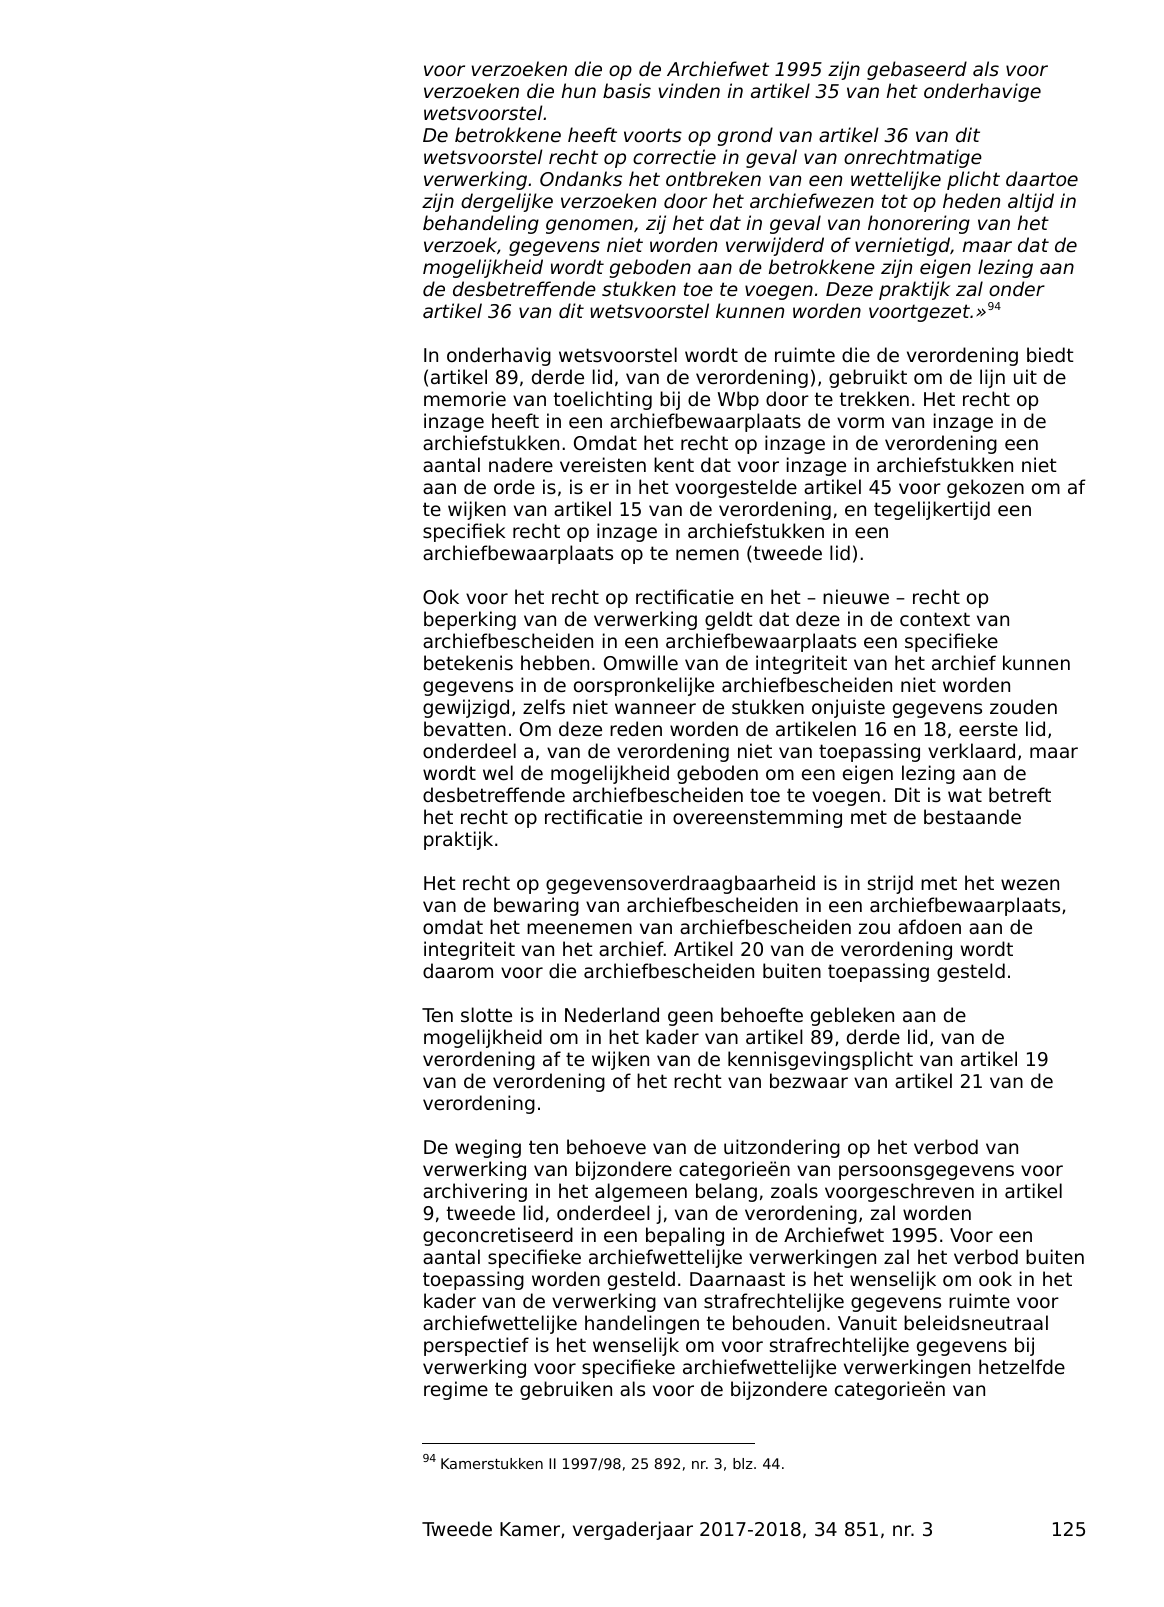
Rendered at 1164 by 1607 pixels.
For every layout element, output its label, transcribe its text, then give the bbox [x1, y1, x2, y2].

text De weging ten behoeve van de uitzondering op het verbod van verwerking van bijzondere categorieën van persoonsgegevens voor archivering in het algemeen belang, zoals voorgeschreven in artikel 9, tweede lid, onderdeel j, van de verordening, zal worden geconcretiseerd in een bepaling in de Archiefwet 1995. Voor een aantal specifieke archiefwettelijke verwerkingen zal het verbod buiten toepassing worden gesteld. Daarnaast is het wenselijk om ook in het kader van de verwerking van strafrechtelijke gegevens ruimte voor archiefwettelijke handelingen te behouden. Vanuit beleidsneutraal perspectief is het wenselijk om voor strafrechtelijke gegevens bij verwerking voor specifieke archiefwettelijke verwerkingen hetzelfde regime te gebruiken als voor de bijzondere categorieën van [422, 1137, 1087, 1401]
text In onderhavig wetsvoorstel wordt de ruimte die de verordening biedt (artikel 89, derde lid, van de verordening), gebruikt om de lijn uit de memorie van toelichting bij de Wbp door te trekken. Het recht op inzage heeft in een archiefbewaarplaats de vorm van inzage in de archiefstukken. Omdat het recht op inzage in de verordening een aantal nadere vereisten kent dat voor inzage in archiefstukken niet aan de orde is, is er in het voorgestelde artikel 45 voor gekozen om af te wijken van artikel 15 van de verordening, en tegelijkertijd een specifiek recht op inzage in archiefstukken in een archiefbewaarplaats op te nemen (tweede lid). [422, 345, 1087, 565]
text voor verzoeken die op de Archiefwet 1995 zijn gebaseerd als voor verzoeken die hun basis vinden in artikel 35 van het onderhavige wetsvoorstel. [422, 59, 1087, 125]
text Kamerstukken II 1997/98, 25 892, nr. 3, blz. 44. [422, 1452, 1087, 1474]
text Ten slotte is in Nederland geen behoefte gebleken aan de mogelijkheid om in het kader van artikel 89, derde lid, van de verordening af te wijken van de kennisgevingsplicht van artikel 19 van de verordening of het recht van bezwaar van artikel 21 van de verordening. [422, 1005, 1087, 1115]
text Ook voor het recht op rectificatie en het – nieuwe – recht op beperking van de verwerking geldt dat deze in de context van archiefbescheiden in een archiefbewaarplaats een specifieke betekenis hebben. Omwille van de integriteit van het archief kunnen gegevens in de oorspronkelijke archiefbescheiden niet worden gewijzigd, zelfs niet wanneer de stukken onjuiste gegevens zouden bevatten. Om deze reden worden de artikelen 16 en 18, eerste lid, onderdeel a, van de verordening niet van toepassing verklaard, maar wordt wel de mogelijkheid geboden om een eigen lezing aan de desbetreffende archiefbescheiden toe te voegen. Dit is wat betreft het recht op rectificatie in overeenstemming met de bestaande praktijk. [422, 587, 1087, 851]
text Het recht op gegevensoverdraagbaarheid is in strijd met het wezen van de bewaring van archiefbescheiden in een archiefbewaarplaats, omdat het meenemen van archiefbescheiden zou afdoen aan de integriteit van het archief. Artikel 20 van de verordening wordt daarom voor die archiefbescheiden buiten toepassing gesteld. [422, 873, 1087, 983]
text De betrokkene heeft voorts op grond van artikel 36 van dit wetsvoorstel recht op correctie in geval van onrechtmatige verwerking. Ondanks het ontbreken van een wettelijke plicht daartoe zijn dergelijke verzoeken door het archiefwezen tot op heden altijd in behandeling genomen, zij het dat in geval van honorering van het verzoek, gegevens niet worden verwijderd of vernietigd, maar dat de mogelijkheid wordt geboden aan de betrokkene zijn eigen lezing aan de desbetreffende stukken toe te voegen. Deze praktijk zal onder artikel 36 van dit wetsvoorstel kunnen worden voortgezet.» [422, 125, 1087, 323]
